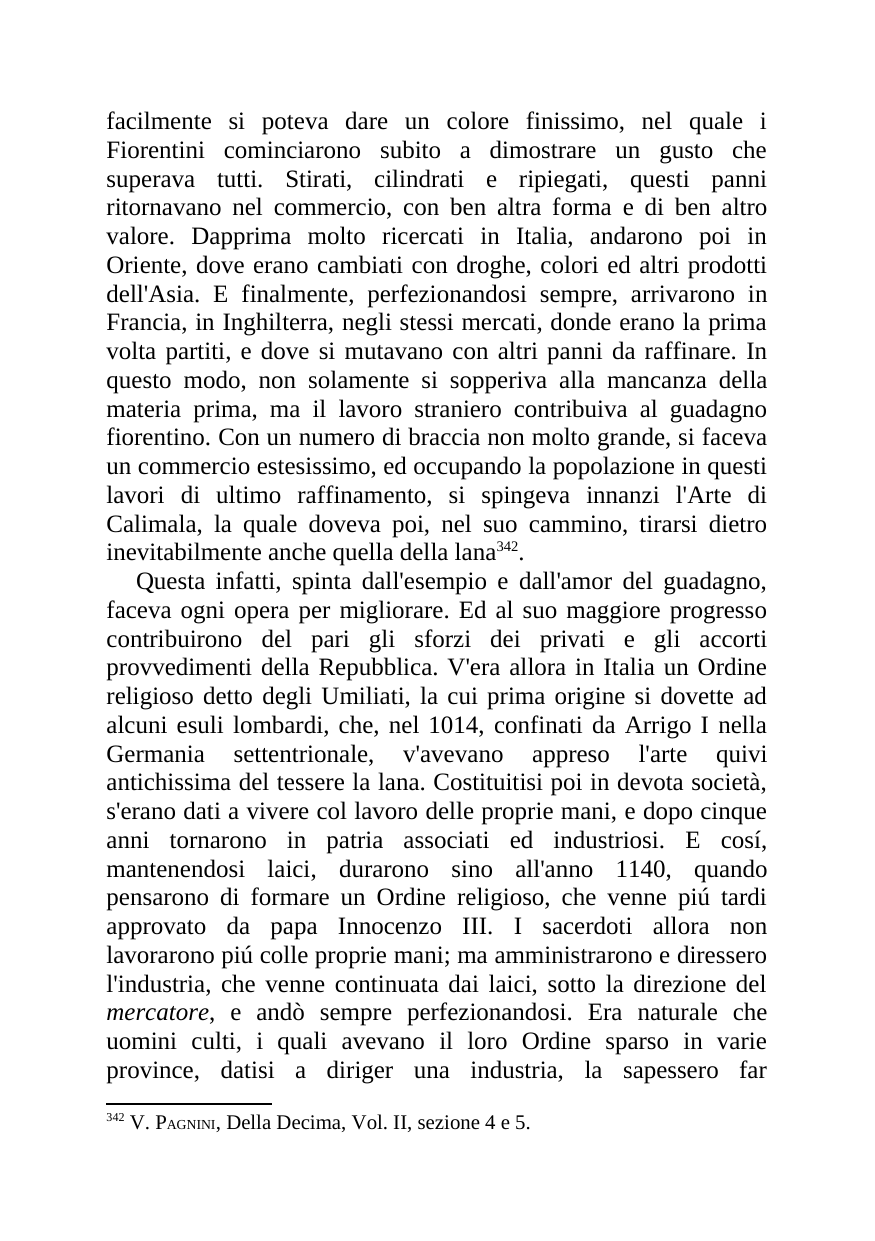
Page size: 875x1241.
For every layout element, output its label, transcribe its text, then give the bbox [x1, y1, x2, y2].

text V. Pagnini, Della Decima, Vol. II, sezione 4 e 5. [106, 1110, 768, 1134]
text Questa infatti, spinta dall'esempio e dall'amor del guadagno, faceva ogni opera per migliorare. Ed al suo maggiore progresso contribuirono del pari gli sforzi dei privati e gli accorti provvedimenti della Repubblica. V'era allora in Italia un Ordine religioso detto degli Umiliati, la cui prima origine si dovette ad alcuni esuli lombardi, che, nel 1014, confinati da Arrigo I nella Germania settentrionale, v'avevano appreso l'arte quivi antichissima del tessere la lana. Costituitisi poi in devota società, s'erano dati a vivere col lavoro delle proprie mani, e dopo cinque anni tornarono in patria associati ed industriosi. E cosí, mantenendosi laici, durarono sino all'anno 1140, quando pensarono di formare un Ordine religioso, che venne piú tardi approvato da papa Innocenzo III. I sacerdoti allora non lavorarono piú colle proprie mani; ma amministrarono e diressero l'industria, che venne continuata dai laici, sotto la direzione del mercatore, e andò sempre perfezionandosi. Era naturale che uomini culti, i quali avevano il loro Ordine sparso in varie province, datisi a diriger una industria, la sapessero far [106, 566, 768, 1084]
text facilmente si poteva dare un colore finissimo, nel quale i Fiorentini cominciarono subito a dimostrare un gusto che superava tutti. Stirati, cilindrati e ripiegati, questi panni ritornavano nel commercio, con ben altra forma e di ben altro valore. Dapprima molto ricercati in Italia, andarono poi in Oriente, dove erano cambiati con droghe, colori ed altri prodotti dell'Asia. E finalmente, perfezionandosi sempre, arrivarono in Francia, in Inghilterra, negli stessi mercati, donde erano la prima volta partiti, e dove si mutavano con altri panni da raffinare. In questo modo, non solamente si sopperiva alla mancanza della materia prima, ma il lavoro straniero contribuiva al guadagno fiorentino. Con un numero di braccia non molto grande, si faceva un commercio estesissimo, ed occupando la popolazione in questi lavori di ultimo raffinamento, si spingeva innanzi l'Arte di Calimala, la quale doveva poi, nel suo cammino, tirarsi dietro inevitabilmente anche quella della lana. [106, 106, 768, 566]
